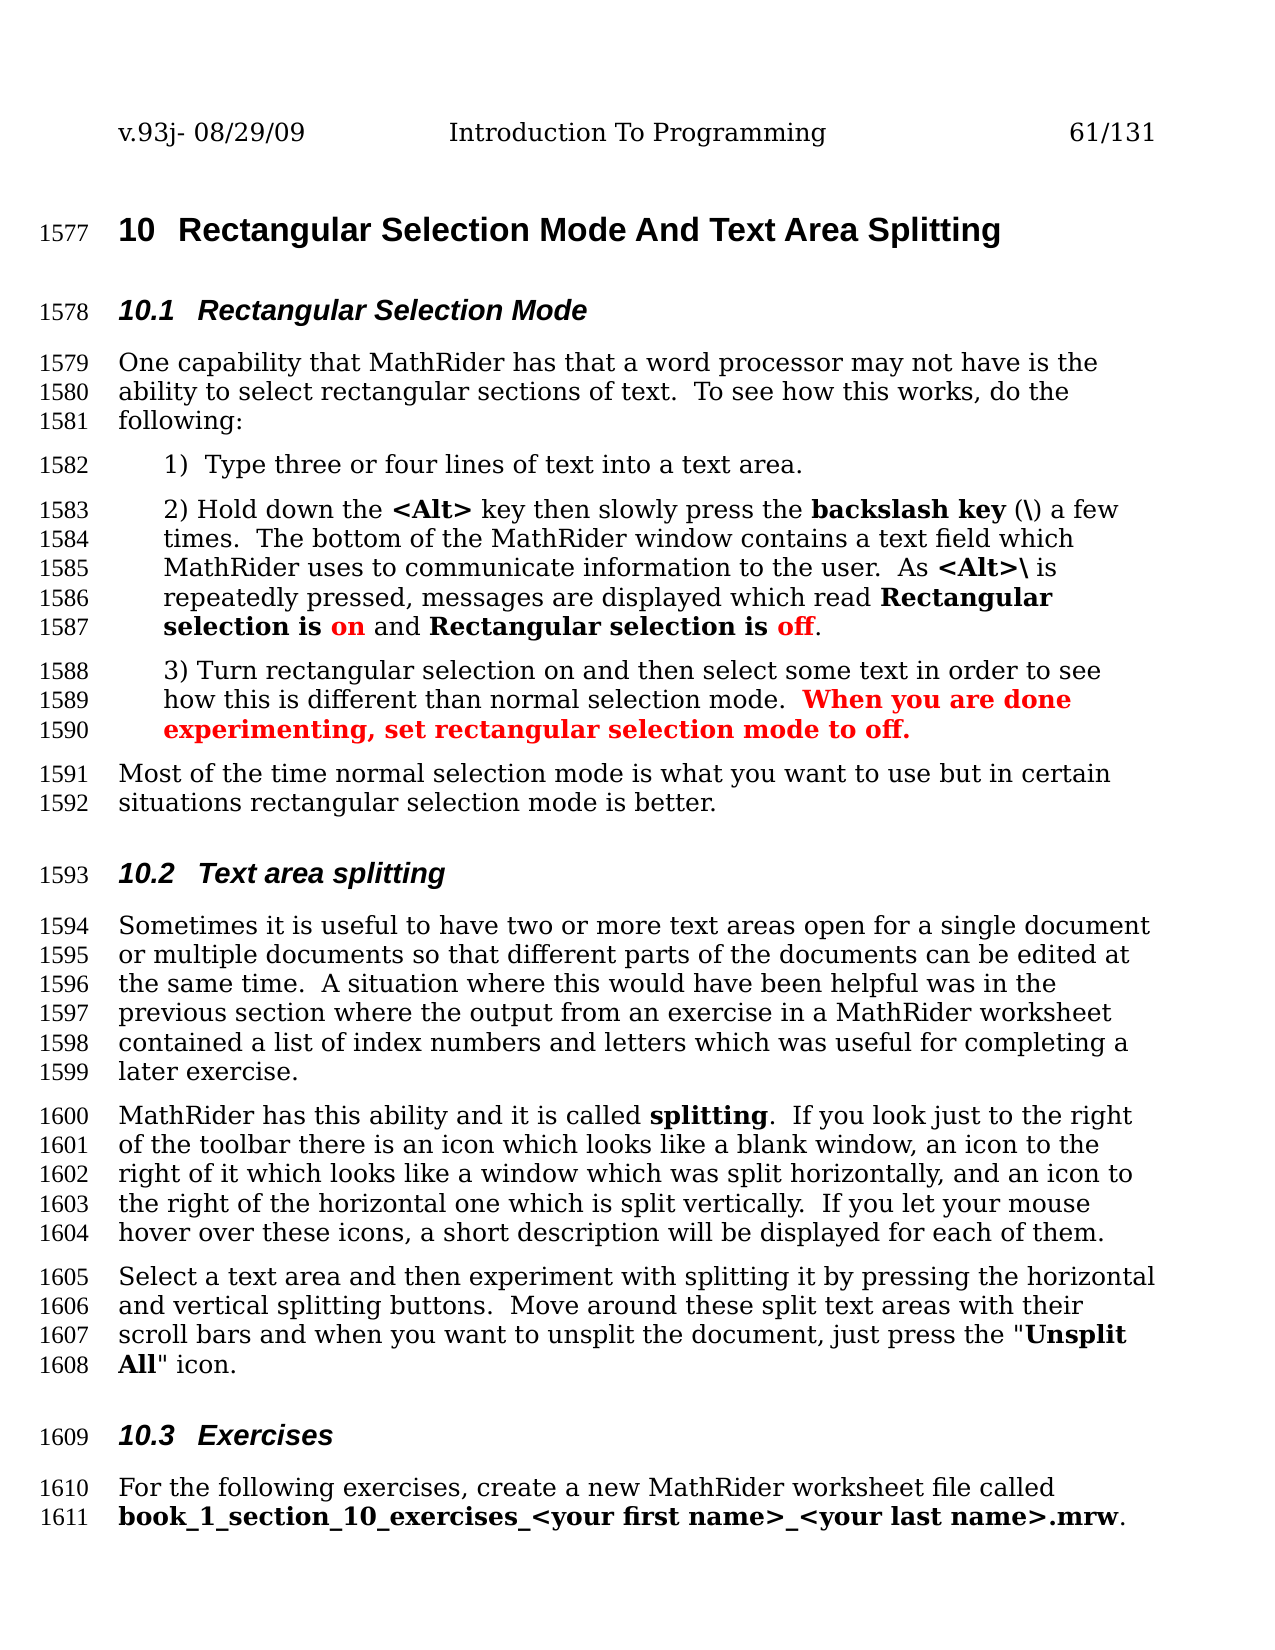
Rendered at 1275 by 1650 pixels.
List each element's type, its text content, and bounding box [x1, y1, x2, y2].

text Sometimes it is useful to have two or more text areas open for a single document or multiple documents so that different parts of the documents can be edited at the same time. A situation where this would have been helpful was in the previous section where the output from an exercise in a MathRider worksheet contained a list of index numbers and letters which was useful for completing a later exercise. [118, 911, 1157, 1086]
text MathRider has this ability and it is called splitting. If you look just to the right of the toolbar there is an icon which looks like a blank window, an icon to the right of it which looks like a window which was split horizontally, and an icon to the right of the horizontal one which is split vertically. If you let your mouse hover over these icons, a short description will be displayed for each of them. [118, 1101, 1157, 1247]
subtitle Rectangular Selection Mode And Text Area Splitting [118, 210, 1157, 248]
text Select a text area and then experiment with splitting it by pressing the horizontal and vertical splitting buttons. Move around these split text areas with their scroll bars and when you want to unsplit the document, just press the "Unsplit All" icon. [118, 1262, 1157, 1379]
text 3) Turn rectangular selection on and then select some text in order to see how this is different than normal selection mode. When you are done experimenting, set rectangular selection mode to off. [163, 656, 1157, 744]
text Most of the time normal selection mode is what you want to use but in certain situations rectangular selection mode is better. [118, 759, 1157, 817]
subtitle Exercises [118, 1418, 1157, 1452]
text One capability that MathRider has that a word processor may not have is the ability to select rectangular sections of text. To see how this works, do the following: [118, 348, 1157, 435]
text 2) Hold down the <Alt> key then slowly press the backslash key (\) a few times. The bottom of the MathRider window contains a text field which MathRider uses to communicate information to the user. As <Alt>\ is repeatedly pressed, messages are displayed which read Rectangular selection is on and Rectangular selection is off. [163, 494, 1157, 641]
subtitle Text area splitting [118, 857, 1157, 890]
text 1) Type three or four lines of text into a text area. [163, 450, 1157, 479]
subtitle Rectangular Selection Mode [118, 293, 1157, 327]
text For the following exercises, create a new MathRider worksheet file called book_1_section_10_exercises_<your first name>_<your last name>.mrw. [118, 1473, 1157, 1531]
